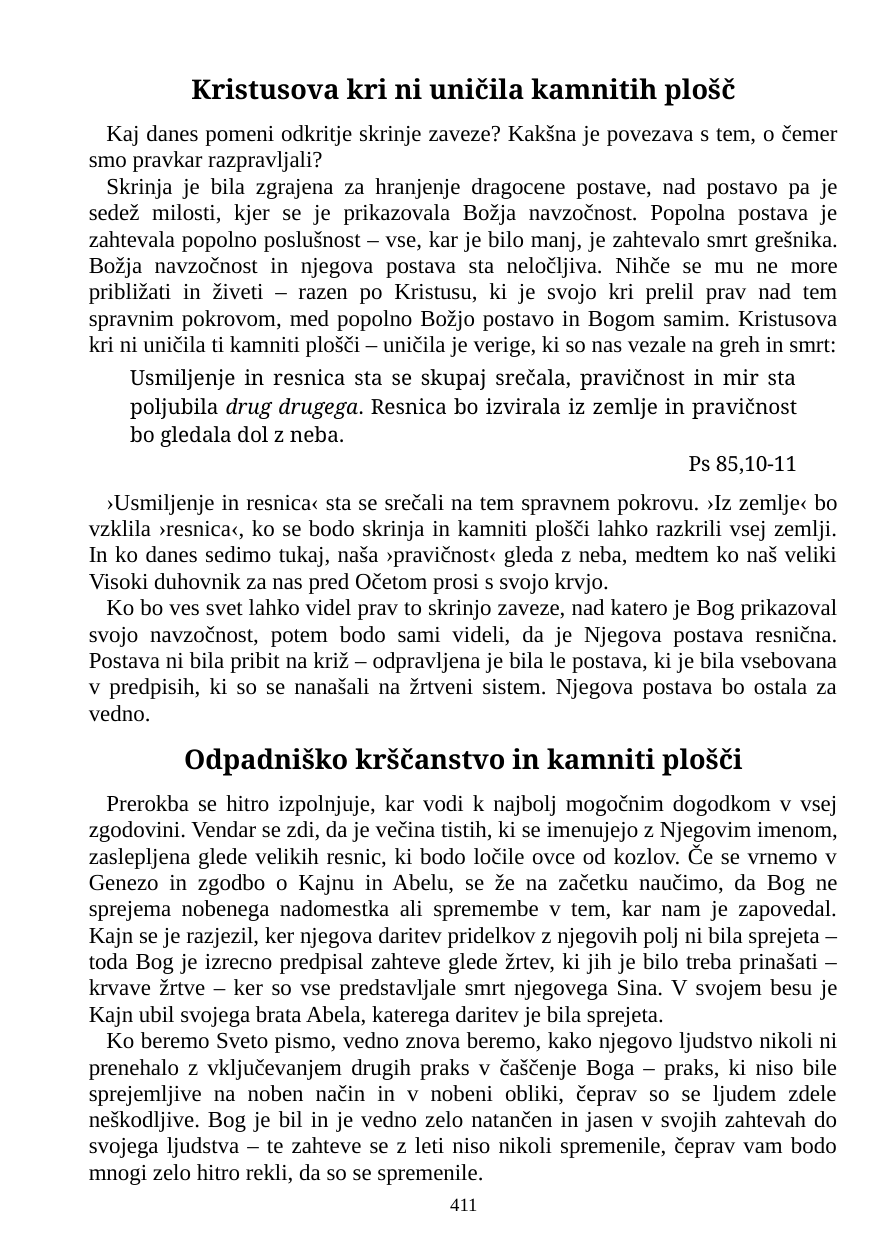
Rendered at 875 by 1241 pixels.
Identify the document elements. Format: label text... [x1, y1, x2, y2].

text Ko beremo Sveto pismo, vedno znova beremo, kako njegovo ljudstvo nikoli ni prenehalo z vključevanjem drugih praks v čaščenje Boga – praks, ki niso bile sprejemljive na noben način in v nobeni obliki, čeprav so se ljudem zdele neškodljive. Bog je bil in je vedno zelo natančen in jasen v svojih zahtevah do svojega ljudstva – te zahteve se z leti niso nikoli spremenile, čeprav vam bodo mnogi zelo hitro rekli, da so se spremenile. [88, 1027, 839, 1185]
subtitle Odpadniško krščanstvo in kamniti plošči [88, 741, 839, 777]
text Kaj danes pomeni odkritje skrinje zaveze? Kakšna je povezava s tem, o čemer smo pravkar razpravljali? [88, 120, 839, 173]
text Skrinja je bila zgrajena za hranjenje dragocene postave, nad postavo pa je sedež milosti, kjer se je prikazovala Božja navzočnost. Popolna postava je zahtevala popolno poslušnost – vse, kar je bilo manj, je zahtevalo smrt grešnika. Božja navzočnost in njegova postava sta neločljiva. Nihče se mu ne more približati in živeti – razen po Kristusu, ki je svojo kri prelil prav nad tem spravnim pokrovom, med popolno Božjo postavo in Bogom samim. Kristusova kri ni uničila ti kamniti plošči – uničila je verige, ki so nas vezale na greh in smrt: [88, 173, 839, 357]
text Usmiljenje in resnica sta se skupaj srečala, pravičnost in mir sta poljubila drug drugega. Resnica bo izvirala iz zemlje in pravičnost bo gledala dol z neba. Ps 85,10-11 [130, 363, 797, 477]
text Ko bo ves svet lahko videl prav to skrinjo zaveze, nad katero je Bog prikazoval svojo navzočnost, potem bodo sami videli, da je Njegova postava resnična. Postava ni bila pribit na križ – odpravljena je bila le postava, ki je bila vsebovana v predpisih, ki so se nanašali na žrtveni sistem. Njegova postava bo ostala za vedno. [88, 594, 839, 726]
text ›Usmiljenje in resnica‹ sta se srečali na tem spravnem pokrovu. ›Iz zemlje‹ bo vzklila ›resnica‹, ko se bodo skrinja in kamniti plošči lahko razkrili vsej zemlji. In ko danes sedimo tukaj, naša ›pravičnost‹ gleda z neba, medtem ko naš veliki Visoki duhovnik za nas pred Očetom prosi s svojo krvjo. [88, 489, 839, 594]
text Prerokba se hitro izpolnjuje, kar vodi k najbolj mogočnim dogodkom v vsej zgodovini. Vendar se zdi, da je večina tistih, ki se imenujejo z Njegovim imenom, zaslepljena glede velikih resnic, ki bodo ločile ovce od kozlov. Če se vrnemo v Genezo in zgodbo o Kajnu in Abelu, se že na začetku naučimo, da Bog ne sprejema nobenega nadomestka ali spremembe v tem, kar nam je zapovedal. Kajn se je razjezil, ker njegova daritev pridelkov z njegovih polj ni bila sprejeta – toda Bog je izrecno predpisal zahteve glede žrtev, ki jih je bilo treba prinašati – krvave žrtve – ker so vse predstavljale smrt njegovega Sina. V svojem besu je Kajn ubil svojega brata Abela, katerega daritev je bila sprejeta. [88, 790, 839, 1027]
subtitle Kristusova kri ni uničila kamnitih plošč [88, 71, 839, 108]
